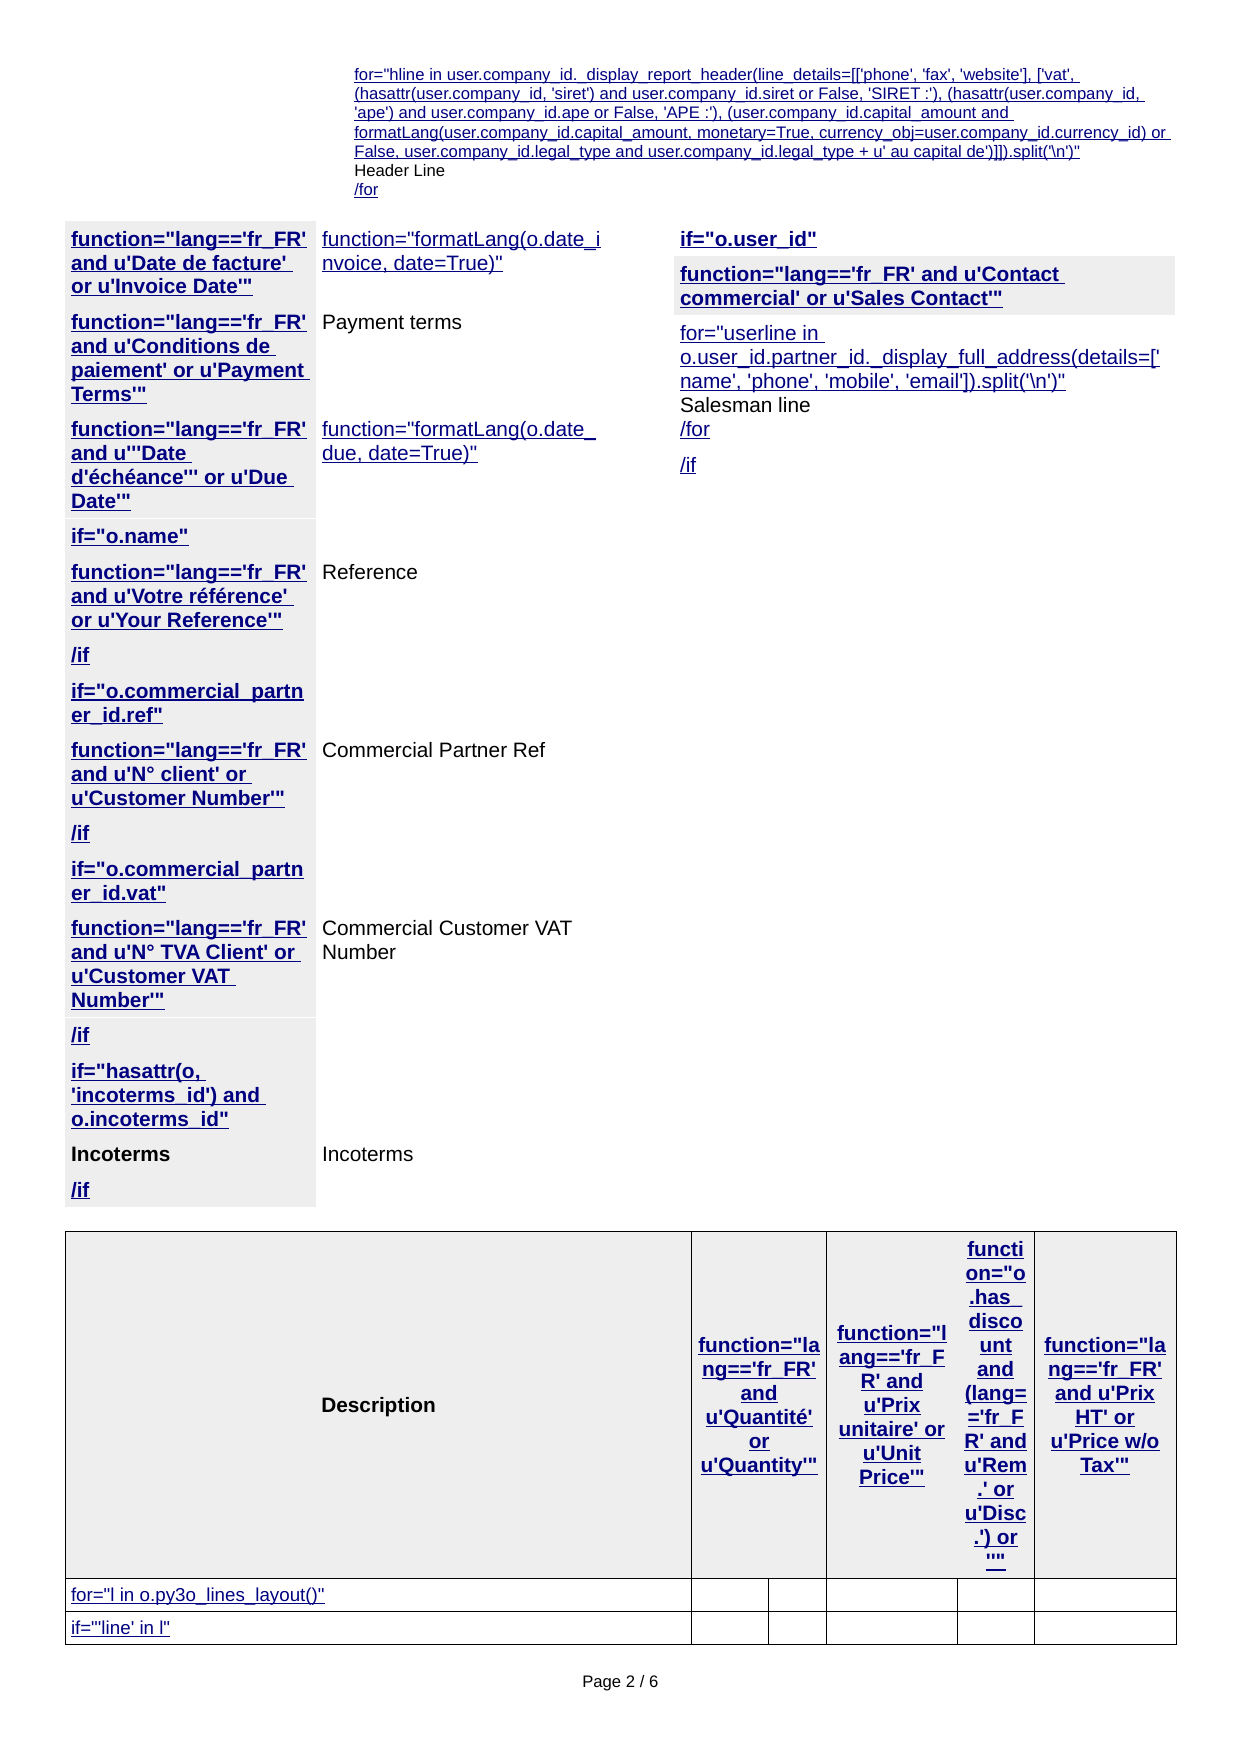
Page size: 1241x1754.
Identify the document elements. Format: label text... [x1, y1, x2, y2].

table_header [674, 482, 1175, 1207]
table_cell Incoterms [65, 1136, 316, 1172]
table_header if="o.user_id" [674, 221, 1175, 256]
table_cell function="lang=='fr_FR' and u'Votre référence' or u'Your Reference'" [65, 554, 316, 637]
table_cell [769, 1612, 826, 1644]
table_cell [1035, 1612, 1176, 1644]
table_cell Commercial Partner Ref [316, 732, 608, 815]
table_header function="lang=='fr_FR' and u'Prix HT' or u'Price w/o Tax'" [1035, 1232, 1176, 1578]
table_cell function="lang=='fr_FR' and u'N° TVA Client' or u'Customer VAT Number'" [65, 910, 316, 1017]
table_cell [827, 1579, 957, 1611]
table_cell if="o.name" [65, 519, 316, 554]
table_header Description [66, 1232, 691, 1578]
table_cell [958, 1612, 1034, 1644]
table_cell [316, 851, 608, 910]
table_cell /if [674, 447, 1175, 482]
table_cell for="l in o.py3o_lines_layout()" [66, 1579, 691, 1611]
table_cell [316, 1018, 608, 1053]
table_cell function="lang=='fr_FR' and u'''Date d'échéance''' or u'Due Date'" [65, 411, 316, 518]
table_cell for="userline in o.user_id.partner_id._display_full_address(details=['name', 'phone', 'mobile', 'email']).split('\n')" Salesman line /for [674, 315, 1175, 447]
table_cell /if [65, 637, 316, 673]
table_cell [316, 637, 608, 673]
table_cell Incoterms [316, 1136, 608, 1172]
table_cell function="formatLang(o.date_due, date=True)" [316, 411, 608, 518]
table_cell [692, 1612, 768, 1644]
table_cell Reference [316, 554, 608, 637]
table_cell if="hasattr(o, 'incoterms_id') and o.incoterms_id" [65, 1053, 316, 1136]
table_cell [316, 815, 608, 851]
table_cell function="lang=='fr_FR' and u'Contact commercial' or u'Sales Contact'" [674, 256, 1175, 315]
table_header function="o.has_discount and (lang=='fr_FR' and u'Rem.' or u'Disc.') or ''" [957, 1232, 1034, 1578]
table_header function="formatLang(o.date_invoice, date=True)" [316, 221, 608, 304]
table_header function="lang=='fr_FR' and u'Prix unitaire' or u'Unit Price'" [827, 1232, 957, 1578]
table_cell [316, 673, 608, 732]
table_cell [1035, 1579, 1176, 1611]
table_cell /if [65, 1172, 316, 1207]
table_cell [316, 1053, 608, 1136]
table_cell Commercial Customer VAT Number [316, 910, 608, 1017]
table_cell Payment terms [316, 304, 608, 411]
table_header function="lang=='fr_FR' and u'Date de facture' or u'Invoice Date'" [65, 221, 316, 304]
table_cell [316, 519, 608, 554]
table_cell [958, 1579, 1034, 1611]
table_cell [827, 1612, 957, 1644]
table_cell [316, 1172, 608, 1207]
table_cell if="'line' in l" [66, 1612, 691, 1644]
table_cell [769, 1579, 826, 1611]
table_cell function="lang=='fr_FR' and u'Conditions de paiement' or u'Payment Terms'" [65, 304, 316, 411]
table_cell [692, 1579, 768, 1611]
table_cell /if [65, 1018, 316, 1053]
table_cell if="o.commercial_partner_id.ref" [65, 673, 316, 732]
table_header function="lang=='fr_FR' and u'Quantité' or u'Quantity'" [692, 1232, 826, 1578]
table_cell function="lang=='fr_FR' and u'N° client' or u'Customer Number'" [65, 732, 316, 815]
table_cell if="o.commercial_partner_id.vat" [65, 851, 316, 910]
table_header [608, 221, 674, 1207]
table_cell /if [65, 815, 316, 851]
